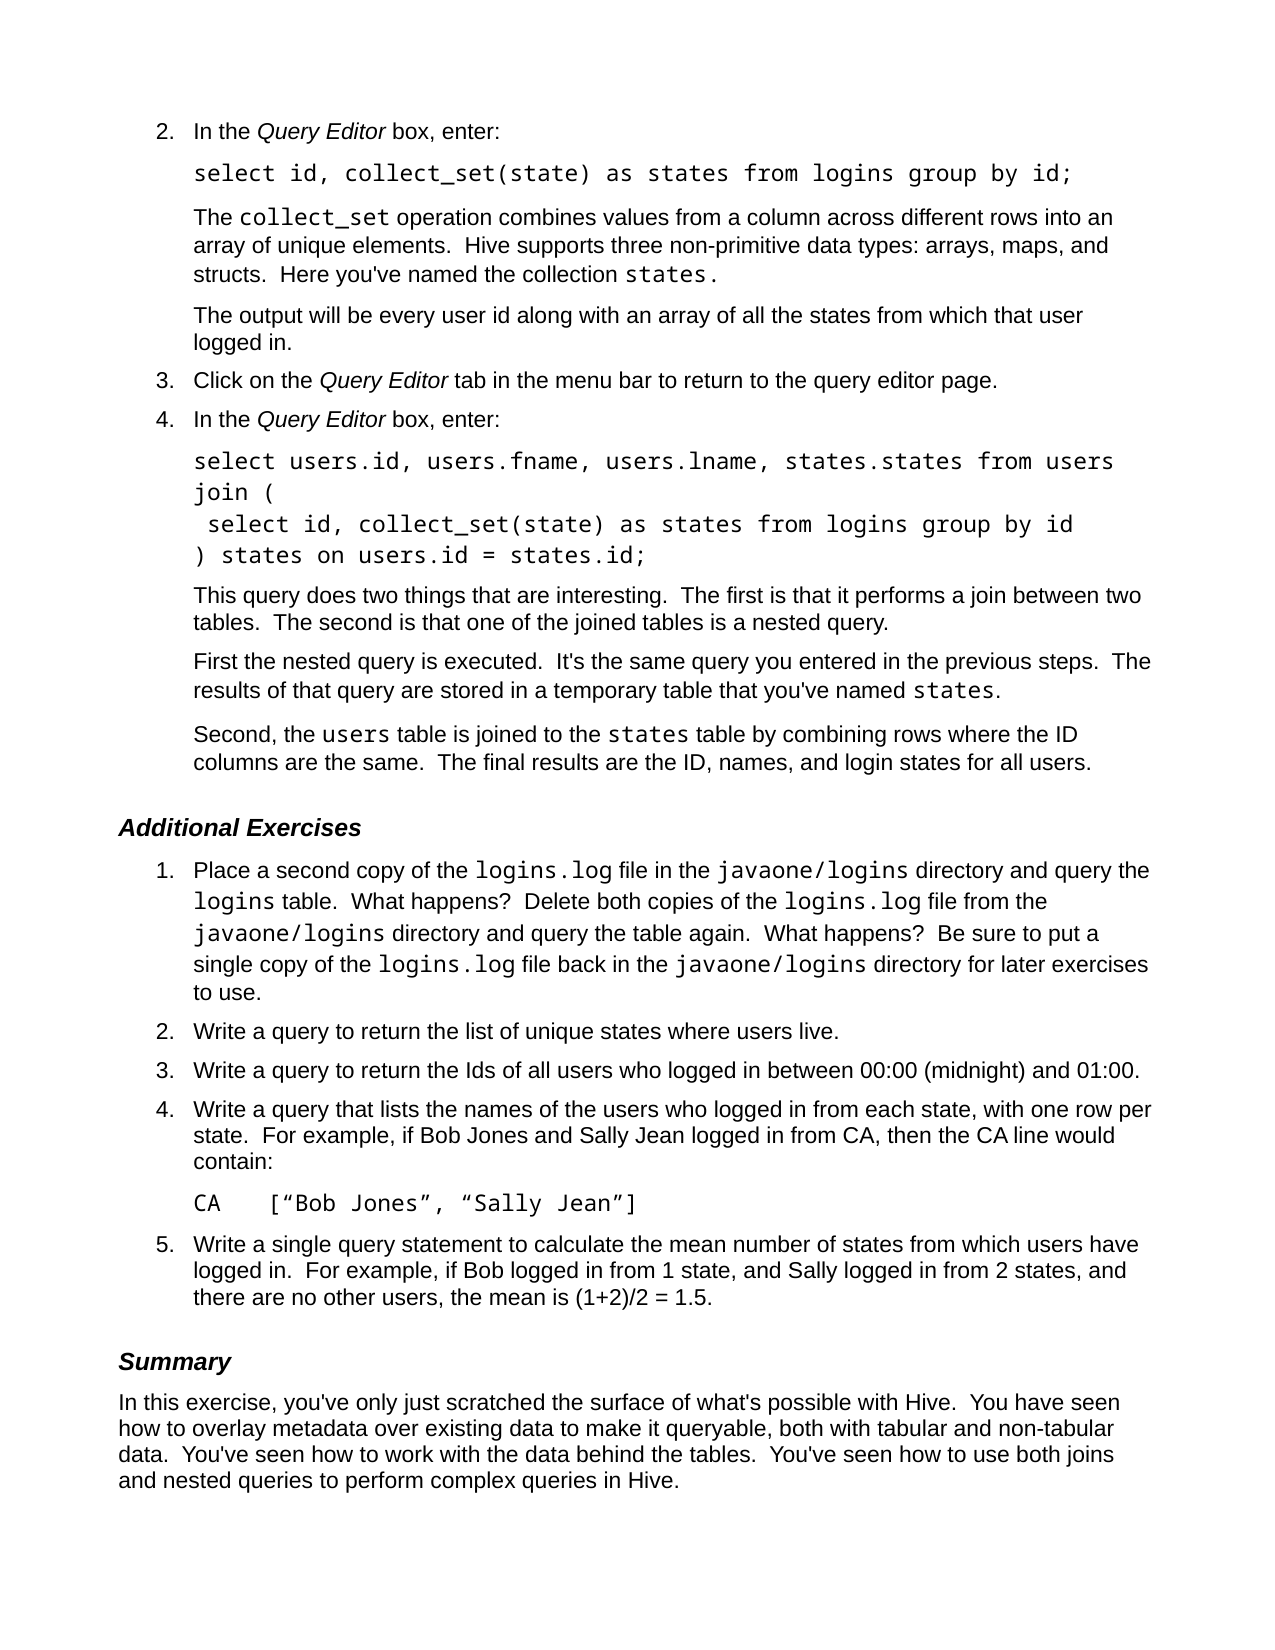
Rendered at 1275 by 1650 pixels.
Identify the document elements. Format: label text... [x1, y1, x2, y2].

list select users.id, users.fname, users.lname, states.states from users join ( select id, collect_set(state) as states from logins group by id ) states on users.id = states.id; [156, 445, 1157, 570]
list In the Query Editor box, enter: [156, 406, 1157, 432]
subtitle Additional Exercises [118, 813, 1157, 841]
list In the Query Editor box, enter: [156, 118, 1157, 144]
list The collect_set operation combines values from a column across different rows into an array of unique elements. Hive supports three non-primitive data types: arrays, maps, and structs. Here you've named the collection states. [156, 201, 1157, 289]
list This query does two things that are interesting. The first is that it performs a join between two tables. The second is that one of the joined tables is a nested query. [156, 582, 1157, 635]
text In this exercise, you've only just scratched the surface of what's possible with Hive. You have seen how to overlay metadata over existing data to make it queryable, both with tabular and non-tabular data. You've seen how to work with the data behind the tables. You've seen how to use both joins and nested queries to perform complex queries in Hive. [118, 1388, 1157, 1494]
list First the nested query is executed. It's the same query you entered in the previous steps. The results of that query are stored in a temporary table that you've named states. [156, 648, 1157, 705]
list Place a second copy of the logins.log file in the javaone/logins directory and query the logins table. What happens? Delete both copies of the logins.log file from the javaone/logins directory and query the table again. What happens? Be sure to put a single copy of the logins.log file back in the javaone/logins directory for later exercises to use. [156, 854, 1157, 1005]
list The output will be every user id along with an array of all the states from which that user logged in. [156, 302, 1157, 355]
list Write a query to return the list of unique states where users live. [156, 1018, 1157, 1044]
list Write a query to return the Ids of all users who logged in between 00:00 (midnight) and 01:00. [156, 1057, 1157, 1083]
list CA [“Bob Jones”, “Sally Jean”] [156, 1187, 1157, 1218]
list Second, the users table is joined to the states table by combining rows where the ID columns are the same. The final results are the ID, names, and login states for all users. [156, 718, 1157, 775]
list Write a query that lists the names of the users who logged in from each state, with one row per state. For example, if Bob Jones and Sally Jean logged in from CA, then the CA line would contain: [156, 1096, 1157, 1174]
list Click on the Query Editor tab in the menu bar to return to the query editor page. [156, 367, 1157, 394]
list Write a single query statement to calculate the mean number of states from which users have logged in. For example, if Bob logged in from 1 state, and Sally logged in from 2 states, and there are no other users, the mean is (1+2)/2 = 1.5. [156, 1231, 1157, 1310]
list select id, collect_set(state) as states from logins group by id; [156, 157, 1157, 188]
subtitle Summary [118, 1347, 1157, 1376]
